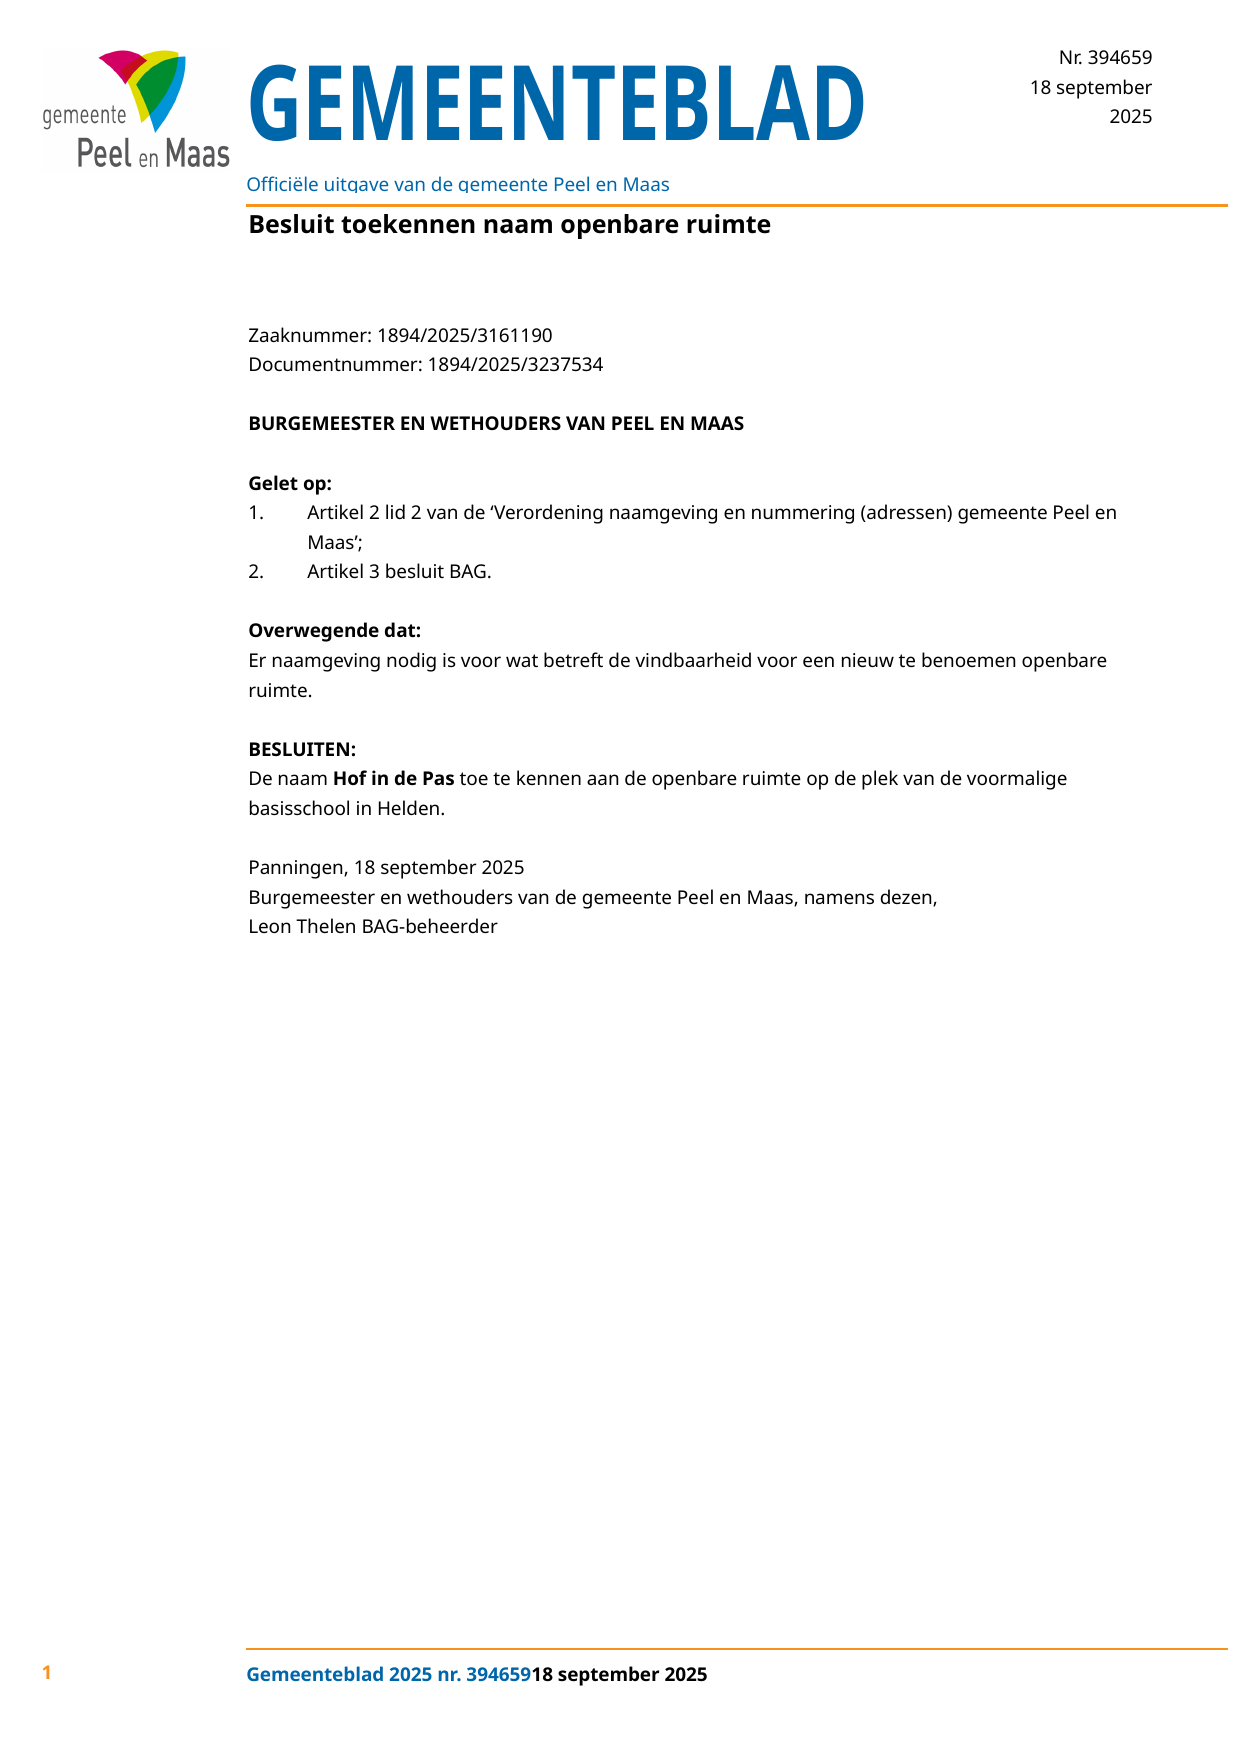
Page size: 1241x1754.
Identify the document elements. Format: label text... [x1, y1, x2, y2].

text Leon Thelen BAG-beheerder [248, 913, 1152, 939]
text Gelet op: [248, 470, 1152, 495]
list Artikel 3 besluit BAG. [248, 558, 1152, 584]
text BESLUITEN: [248, 736, 1152, 762]
text Er naamgeving nodig is voor wat betreft de vindbaarheid voor een nieuw te benoemen openbare ruimte. [248, 647, 1152, 702]
text Documentnummer: 1894/2025/3237534 [248, 351, 1152, 377]
text Burgemeester en wethouders van de gemeente Peel en Maas, namens dezen, [248, 884, 1152, 909]
picture [41, 47, 231, 172]
list Artikel 2 lid 2 van de ‘Verordening naamgeving en nummering (adressen) gemeente Peel en Maas’; [248, 499, 1152, 554]
text Panningen, 18 september 2025 [248, 854, 1152, 880]
text Besluit toekennen naam openbare ruimte [248, 207, 1152, 241]
text BURGEMEESTER EN WETHOUDERS VAN PEEL EN MAAS [248, 411, 1152, 436]
text De naam Hof in de Pas toe te kennen aan de openbare ruimte op de plek van de voormalige basisschool in Helden. [248, 766, 1152, 821]
text Zaaknummer: 1894/2025/3161190 [248, 322, 1152, 347]
text Overwegende dat: [248, 618, 1152, 643]
